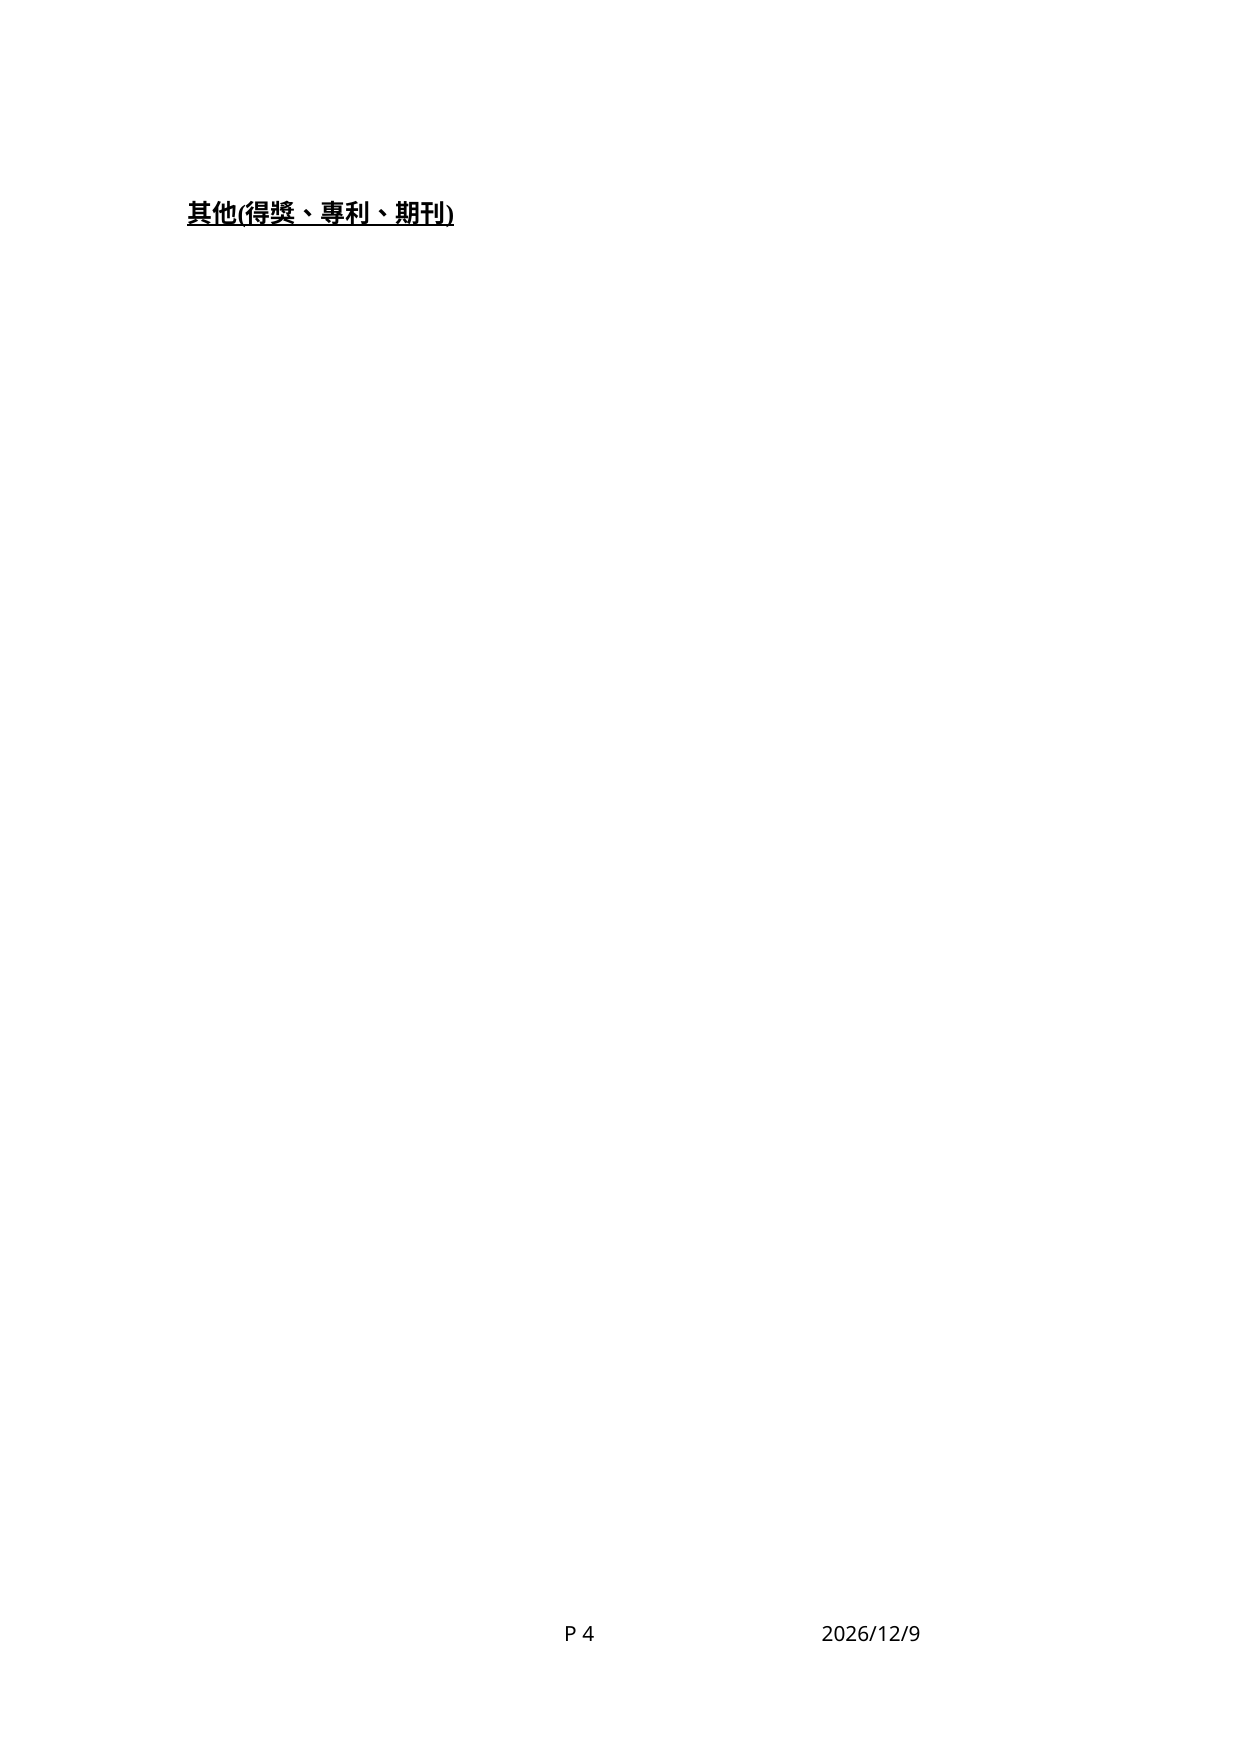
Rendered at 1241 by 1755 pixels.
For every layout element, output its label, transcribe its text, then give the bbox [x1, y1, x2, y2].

text 其他(得獎、專利、期刊) [187, 193, 1053, 229]
